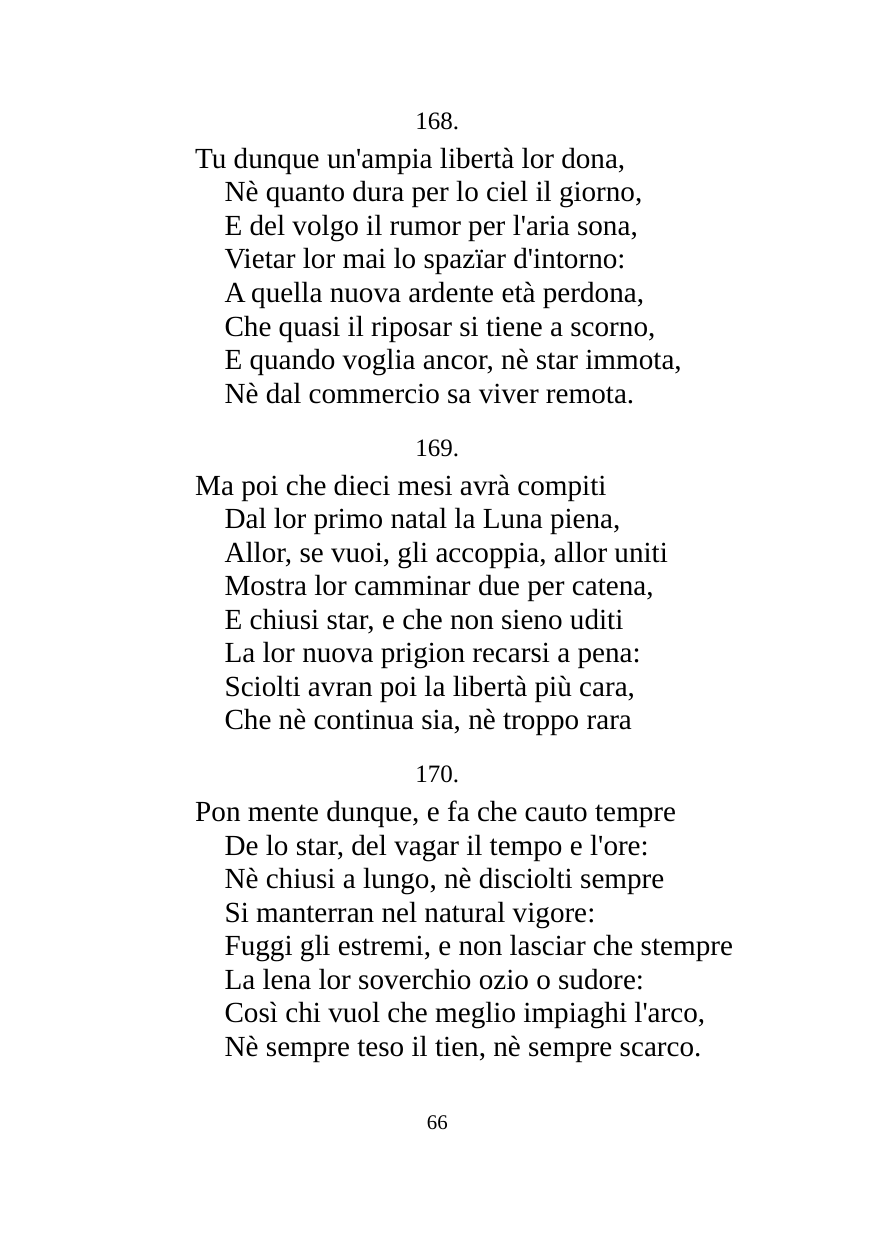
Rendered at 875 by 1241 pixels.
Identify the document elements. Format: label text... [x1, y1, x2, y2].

text A quella nuova ardente età perdona, [224, 275, 768, 309]
text E quando voglia ancor, nè star immota, [224, 342, 768, 376]
text Mostra lor camminar due per catena, [224, 568, 768, 602]
text 168. [106, 106, 768, 135]
text E chiusi star, e che non sieno uditi [224, 602, 768, 635]
text 169. [106, 433, 768, 462]
text Nè sempre teso il tien, nè sempre scarco. [224, 1029, 768, 1063]
text E del volgo il rumor per l'aria sona, [224, 208, 768, 242]
text Che quasi il riposar si tiene a scorno, [224, 309, 768, 342]
text Si manterran nel natural vigore: [224, 895, 768, 928]
text Ma poi che dieci mesi avrà compiti [195, 468, 768, 501]
text Pon mente dunque, e fa che cauto tempre [195, 794, 768, 828]
text La lena lor soverchio ozio o sudore: [224, 962, 768, 996]
text Allor, se vuoi, gli accoppia, allor uniti [224, 535, 768, 568]
text De lo star, del vagar il tempo e l'ore: [224, 828, 768, 861]
text Nè chiusi a lungo, nè disciolti sempre [224, 861, 768, 895]
text Tu dunque un'ampia libertà lor dona, [195, 141, 768, 174]
text Dal lor primo natal la Luna piena, [224, 501, 768, 535]
text 170. [106, 759, 768, 788]
text La lor nuova prigion recarsi a pena: [224, 635, 768, 669]
text Fuggi gli estremi, e non lasciar che stempre [224, 928, 768, 962]
text Nè quanto dura per lo ciel il giorno, [224, 174, 768, 208]
text Vietar lor mai lo spazïar d'intorno: [224, 242, 768, 275]
text Che nè continua sia, nè troppo rara [224, 702, 768, 736]
text Così chi vuol che meglio impiaghi l'arco, [224, 996, 768, 1029]
text Sciolti avran poi la libertà più cara, [224, 669, 768, 702]
text Nè dal commercio sa viver remota. [224, 376, 768, 409]
